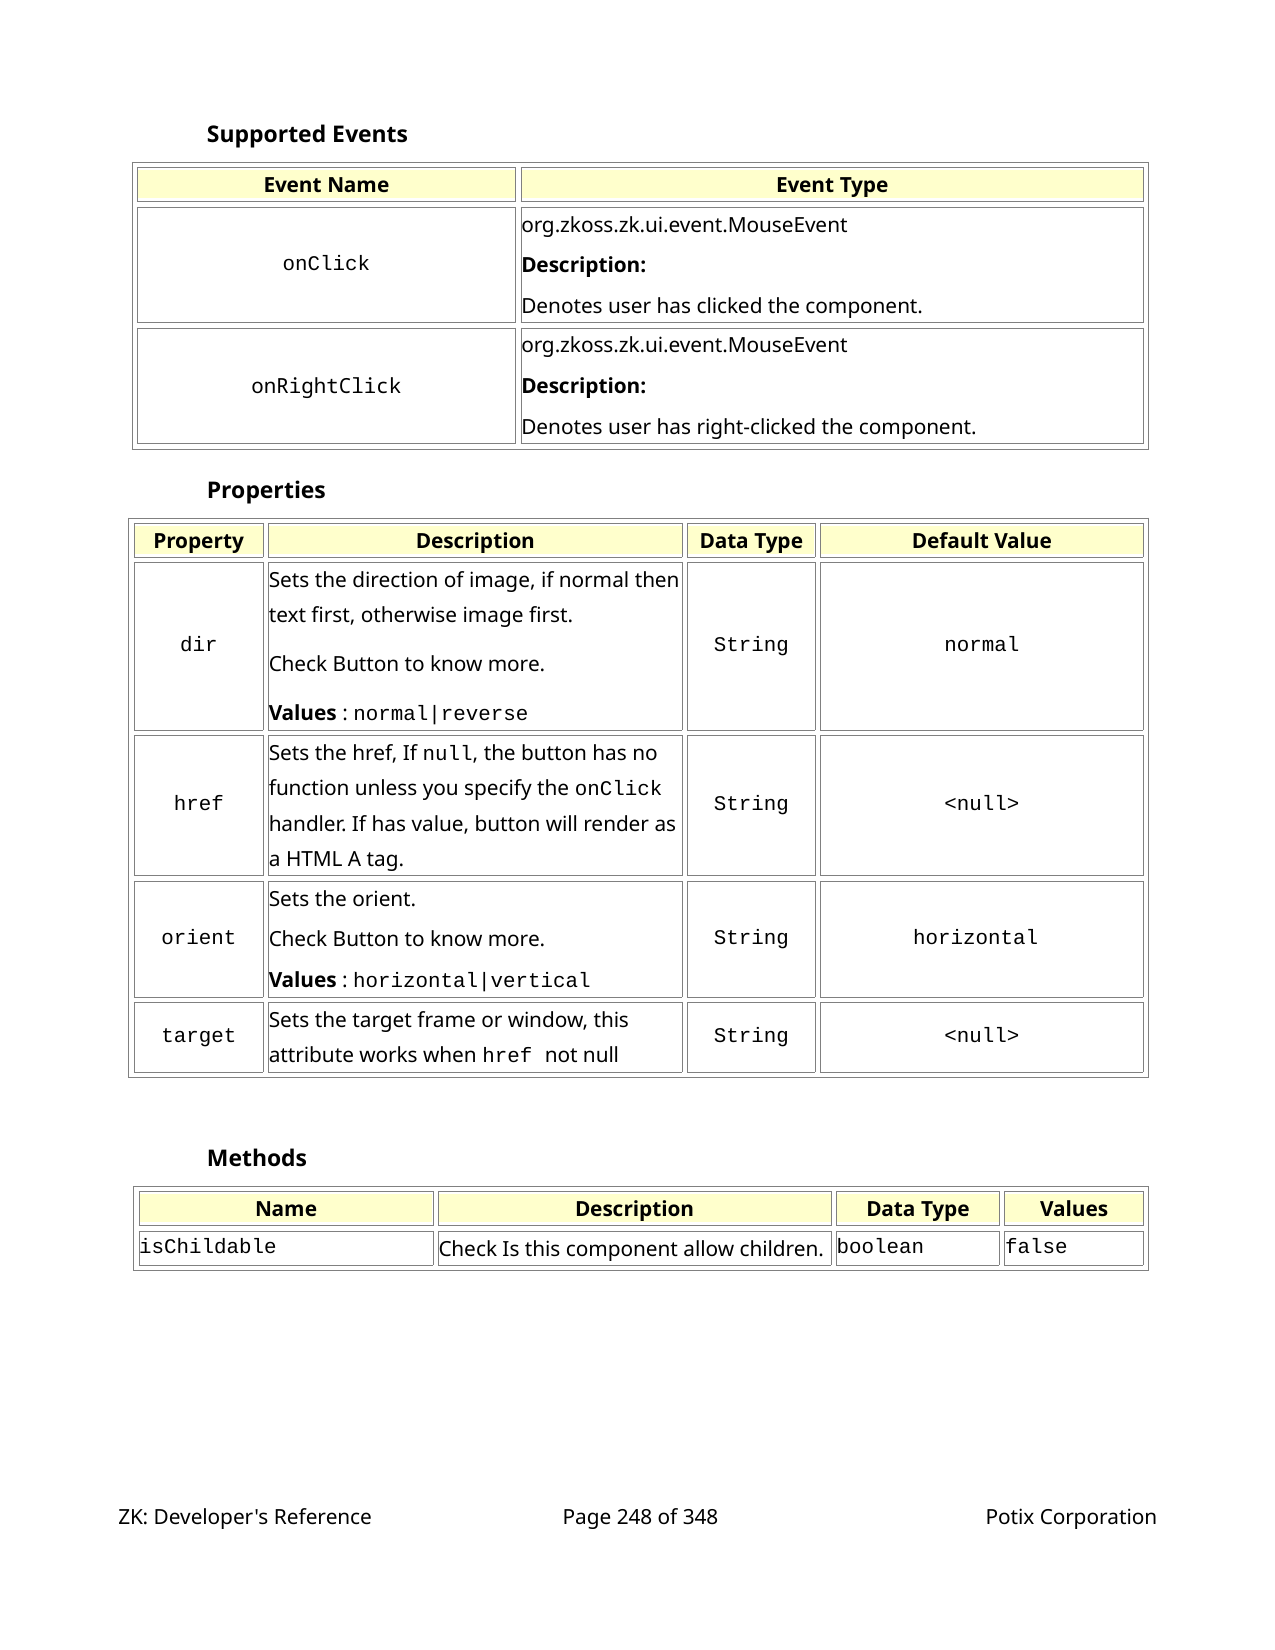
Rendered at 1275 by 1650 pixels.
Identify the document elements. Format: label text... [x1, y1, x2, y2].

table_cell normal [818, 557, 1146, 729]
table_cell Sets the direction of image, if normal then text first, otherwise image first. Check Button to know more. Values : normal|reverse [266, 557, 685, 729]
table_cell Sets the orient. Check Button to know more. Values : horizontal|vertical [266, 875, 685, 997]
table_header Description [266, 519, 685, 557]
table_cell target [131, 997, 266, 1072]
table_cell String [685, 875, 817, 997]
table_header Values [1002, 1187, 1146, 1225]
table_cell onRightClick [134, 322, 518, 443]
table_header Event Name [134, 163, 518, 201]
table_header Description [435, 1187, 833, 1225]
table_cell <null> [818, 730, 1146, 875]
subtitle Supported Events [207, 118, 1157, 149]
table_cell <null> [818, 997, 1146, 1072]
table_header Data Type [685, 519, 817, 557]
table_cell onClick [134, 201, 518, 322]
table_header Default Value [818, 519, 1146, 557]
table_cell href [131, 730, 266, 875]
table_cell String [685, 730, 817, 875]
table_cell Sets the href, If null, the button has no function unless you specify the onClick handler. If has value, button will render as a HTML A tag. [266, 730, 685, 875]
table_cell dir [131, 557, 266, 729]
subtitle Methods [207, 1142, 1157, 1173]
table_cell Check Is this component allow children. [435, 1225, 833, 1265]
table_cell boolean [834, 1225, 1002, 1265]
table_cell String [685, 557, 817, 729]
table_cell isChildable [136, 1225, 435, 1265]
table_header Data Type [834, 1187, 1002, 1225]
table_cell String [685, 997, 817, 1072]
table_cell org.zkoss.zk.ui.event.MouseEvent Description: Denotes user has clicked the component. [518, 201, 1146, 322]
table_cell org.zkoss.zk.ui.event.MouseEvent Description: Denotes user has right-clicked the component. [518, 322, 1146, 443]
subtitle Properties [207, 474, 1157, 505]
table_header Name [136, 1187, 435, 1225]
table_cell horizontal [818, 875, 1146, 997]
table_header Property [131, 519, 266, 557]
table_header Event Type [518, 163, 1146, 201]
table_cell orient [131, 875, 266, 997]
table_cell Sets the target frame or window, this attribute works when href not null [266, 997, 685, 1072]
table_cell false [1002, 1225, 1146, 1265]
